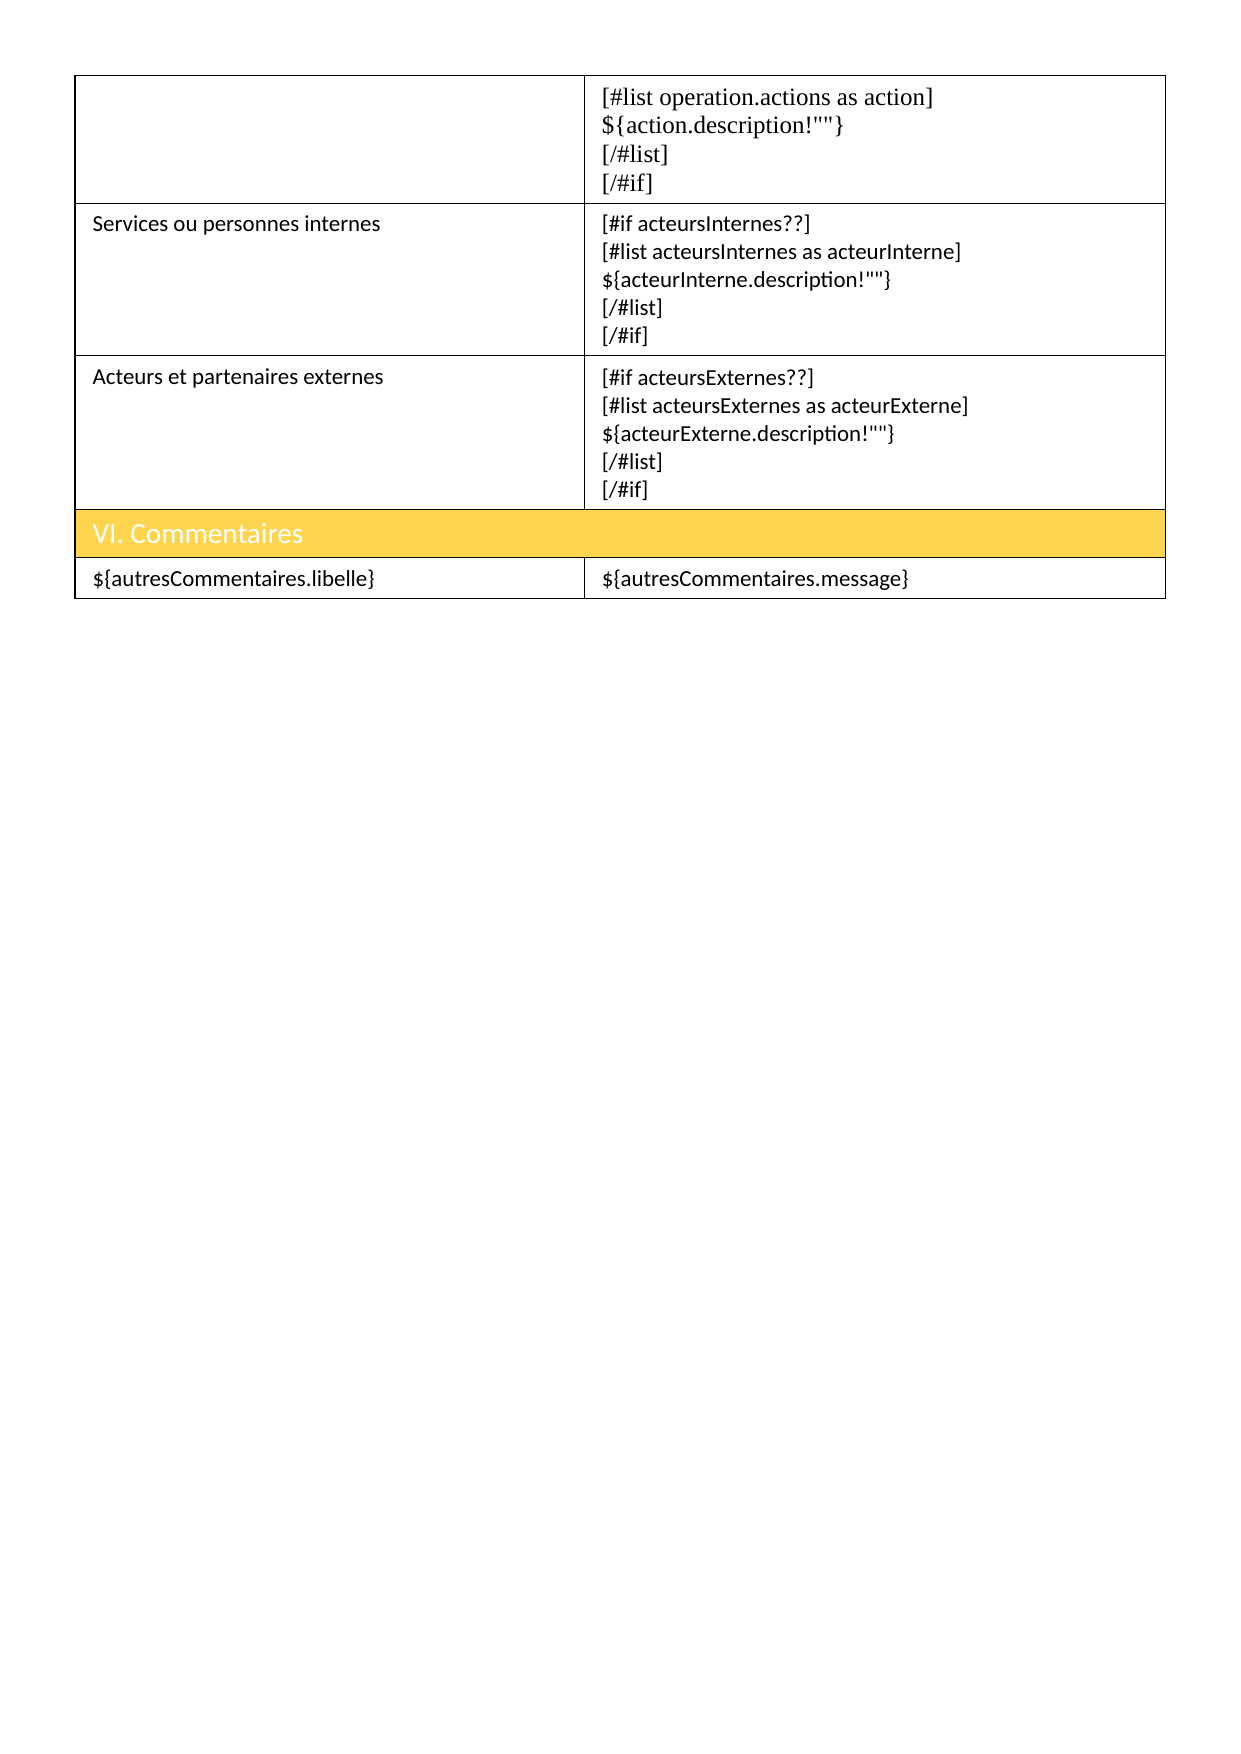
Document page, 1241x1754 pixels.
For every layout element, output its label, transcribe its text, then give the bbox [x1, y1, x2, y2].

table_cell [#if acteursExternes??] [#list acteursExternes as acteurExterne] ${acteurExterne.description!""} [/#list] [/#if] [585, 356, 1165, 509]
table_cell [76, 76, 584, 202]
table_cell [#list operation.actions as action] ${action.description!""} [/#list] [/#if] [585, 76, 1165, 202]
table_cell ${autresCommentaires.message} [585, 558, 1165, 597]
table_cell ${autresCommentaires.libelle} [76, 558, 584, 597]
table_cell Acteurs et partenaires externes [76, 356, 584, 509]
table_cell [#if acteursInternes??] [#list acteursInternes as acteurInterne] ${acteurInterne.description!""} [/#list] [/#if] [585, 204, 1165, 355]
table_cell VI. Commentaires [76, 510, 1165, 557]
table_cell Services ou personnes internes [76, 204, 584, 355]
